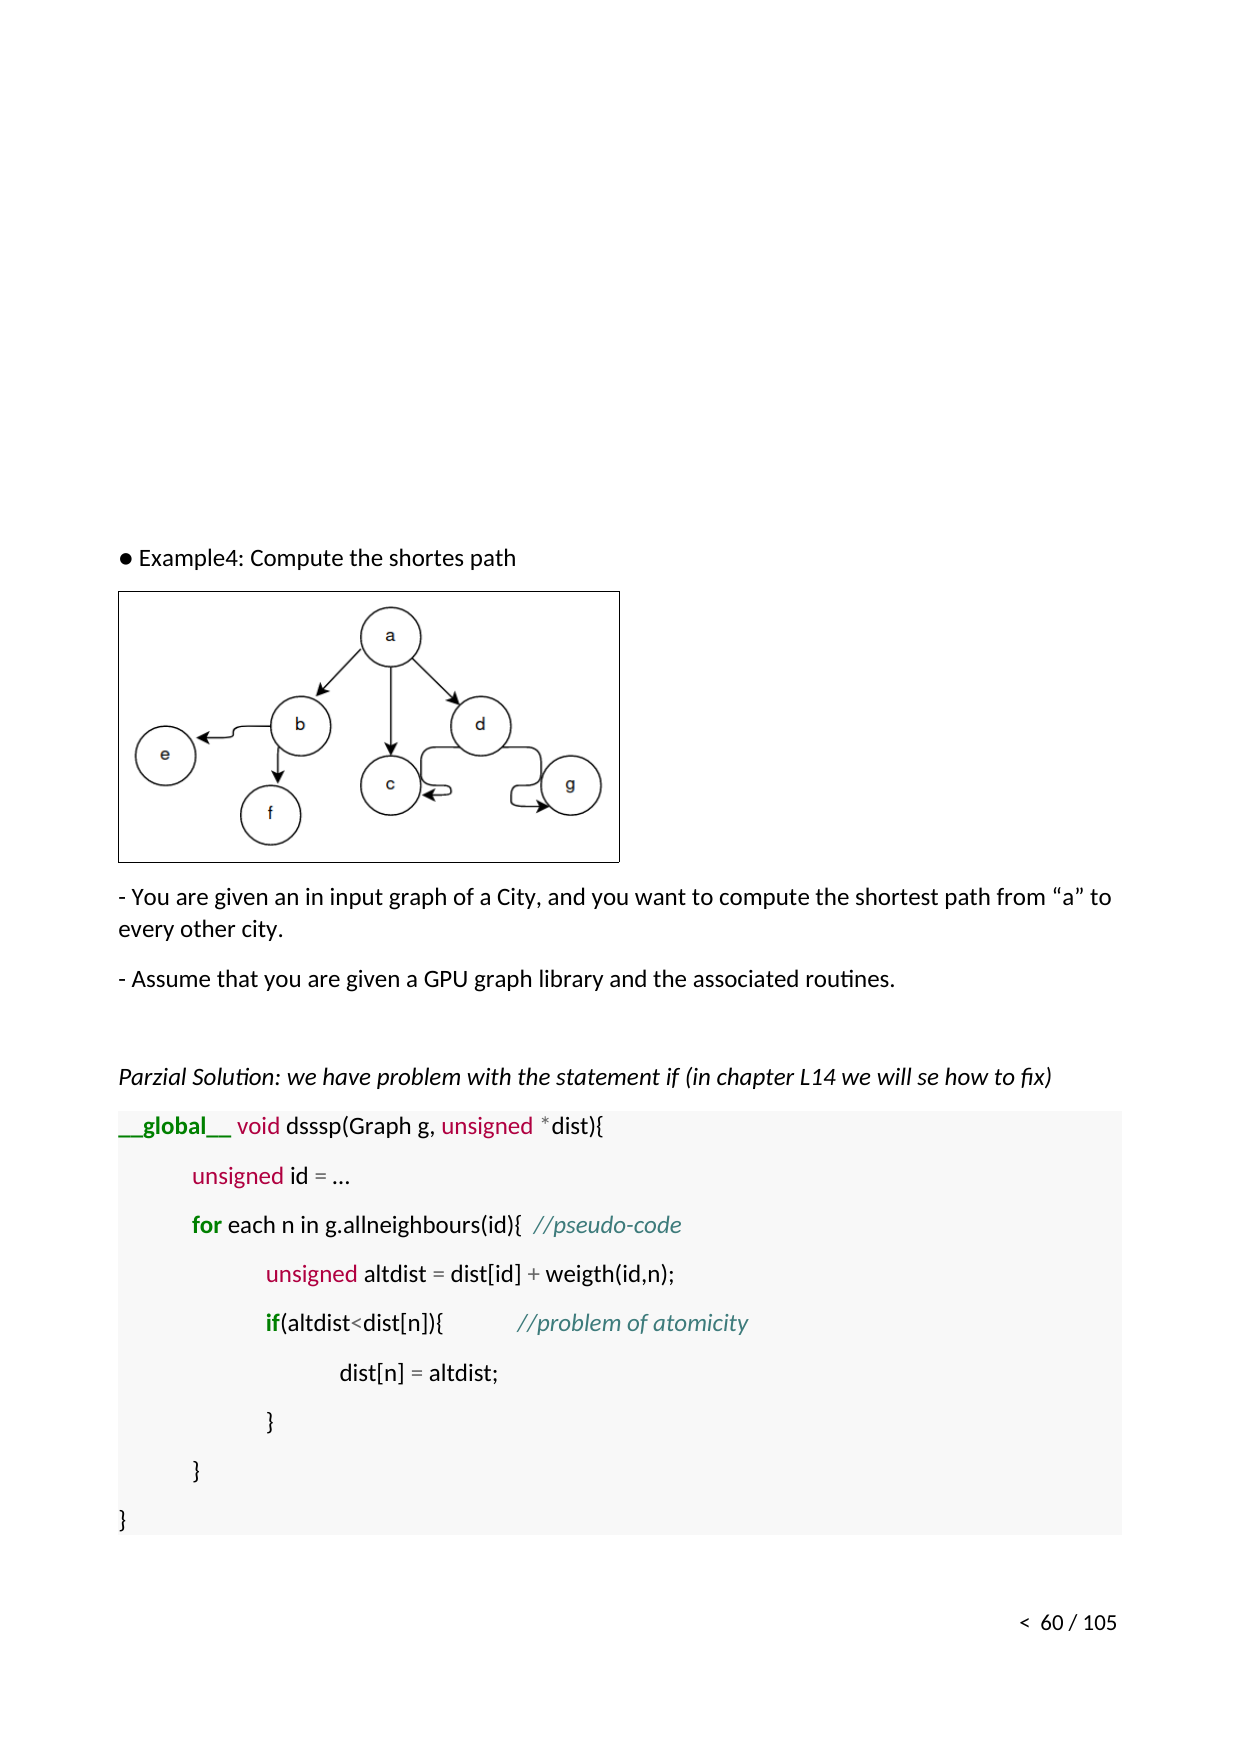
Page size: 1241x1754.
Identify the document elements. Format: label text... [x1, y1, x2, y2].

text __global__ void dsssp(Graph g, unsigned *dist){ [118, 1111, 1122, 1141]
text unsigned altdist = dist[id] + weigth(id,n); [118, 1258, 1122, 1289]
text ● Example4: Compute the shortes path [118, 542, 1122, 572]
picture [121, 594, 617, 859]
text if(altdist<dist[n]){ //problem of atomicity [118, 1308, 1122, 1338]
text } [118, 1505, 1122, 1535]
text dist[n] = altdist; [118, 1357, 1122, 1387]
text unsigned id = … [118, 1160, 1122, 1190]
text } [118, 1406, 1122, 1437]
text - Assume that you are given a GPU graph library and the associated routines. [118, 963, 1122, 993]
text for each n in g.allneighbours(id){ //pseudo-code [118, 1209, 1122, 1239]
text - You are given an in input graph of a City, and you want to compute the shortest path from “a” to every other city. [118, 881, 1122, 944]
text Parzial Solution: we have problem with the statement if (in chapter L14 we will se how to fix) [118, 1061, 1122, 1092]
text } [118, 1455, 1122, 1486]
